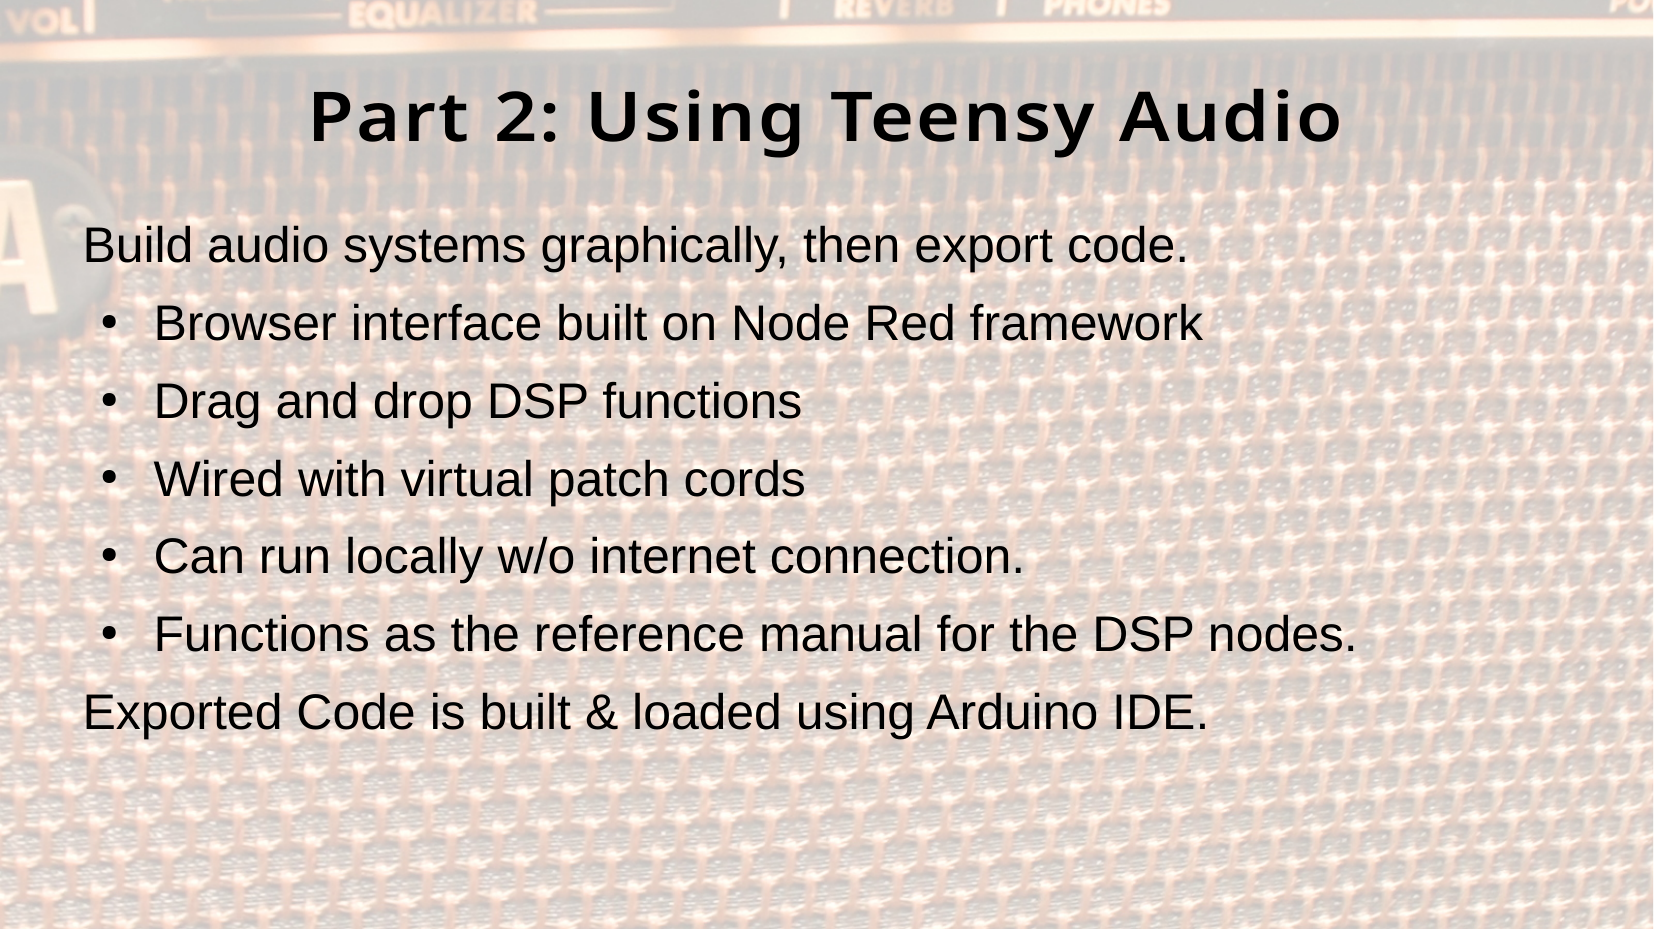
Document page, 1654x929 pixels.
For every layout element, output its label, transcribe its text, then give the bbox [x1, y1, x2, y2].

picture [0, 0, 1654, 929]
list Build audio systems graphically, then export code. Browser interface built on Node Red framework Drag and drop DSP functions Wired with virtual patch cords Can run locally w/o internet connection. Functions as the reference manual for the DSP nodes. Exported Code is built & loaded using Arduino IDE. [82, 217, 1571, 756]
title Part 2: Using Teensy Audio [82, 36, 1571, 192]
